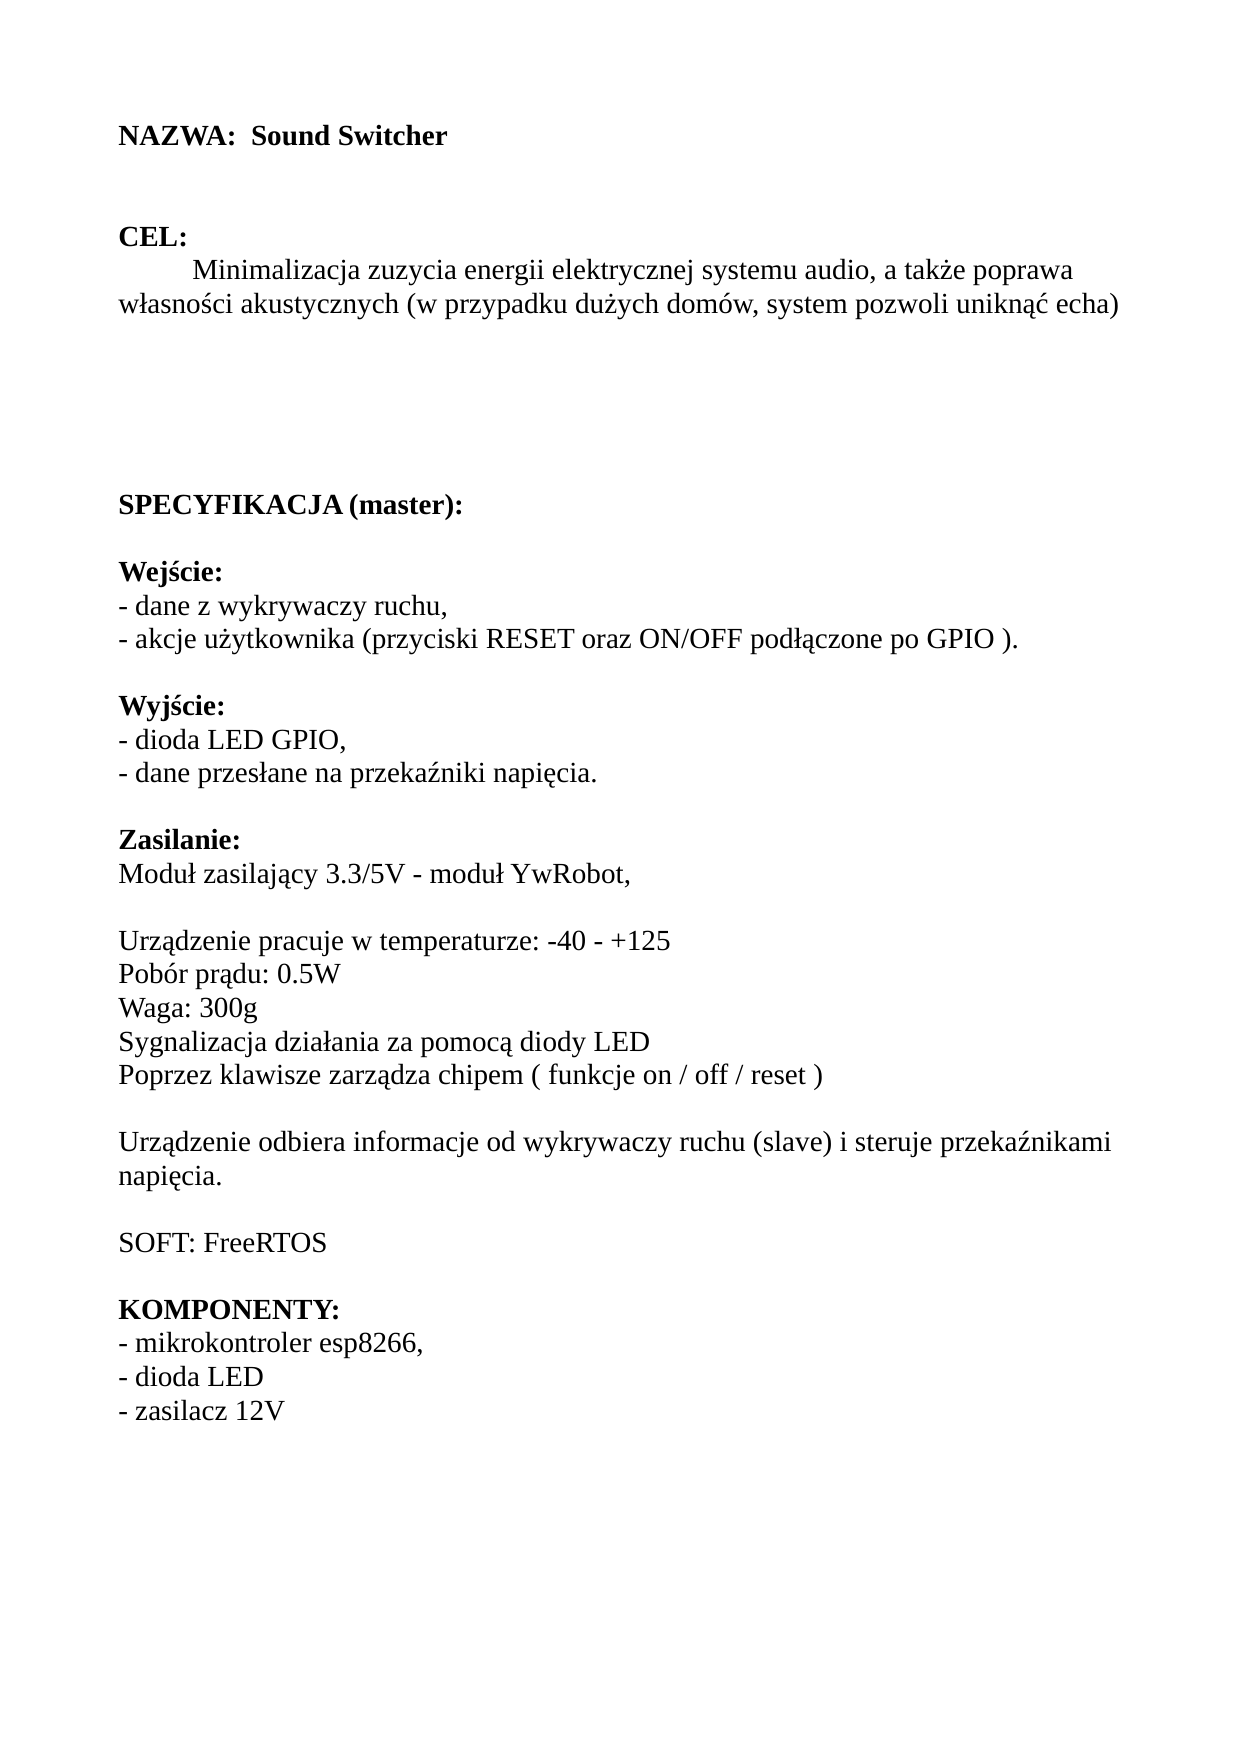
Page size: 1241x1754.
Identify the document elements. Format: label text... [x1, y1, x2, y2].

text Waga: 300g [118, 990, 1122, 1024]
text KOMPONENTY: [118, 1292, 1122, 1326]
text Pobór prądu: 0.5W [118, 957, 1122, 990]
text CEL: [118, 219, 1122, 252]
text - dioda LED GPIO, [118, 722, 1122, 755]
text - mikrokontroler esp8266, [118, 1326, 1122, 1359]
text - dioda LED [118, 1359, 1122, 1393]
text Sygnalizacja działania za pomocą diody LED [118, 1024, 1122, 1057]
text Zasilanie: [118, 822, 1122, 856]
text Minimalizacja zuzycia energii elektrycznej systemu audio, a także poprawa własności akustycznych (w przypadku dużych domów, system pozwoli uniknąć echa) [118, 252, 1122, 319]
text Urządzenie pracuje w temperaturze: -40 - +125 [118, 923, 1122, 957]
text NAZWA: Sound Switcher [118, 118, 1122, 152]
text - dane z wykrywaczy ruchu, [118, 588, 1122, 621]
text Urządzenie odbiera informacje od wykrywaczy ruchu (slave) i steruje przekaźnikami napięcia. [118, 1124, 1122, 1191]
text - dane przesłane na przekaźniki napięcia. [118, 755, 1122, 789]
text Wyjście: [118, 688, 1122, 722]
text Moduł zasilający 3.3/5V - moduł YwRobot, [118, 856, 1122, 889]
text Wejście: [118, 554, 1122, 588]
text - akcje użytkownika (przyciski RESET oraz ON/OFF podłączone po GPIO ). [118, 621, 1122, 655]
text SOFT: FreeRTOS [118, 1225, 1122, 1258]
text - zasilacz 12V [118, 1393, 1122, 1426]
text SPECYFIKACJA (master): [118, 487, 1122, 521]
text Poprzez klawisze zarządza chipem ( funkcje on / off / reset ) [118, 1057, 1122, 1091]
